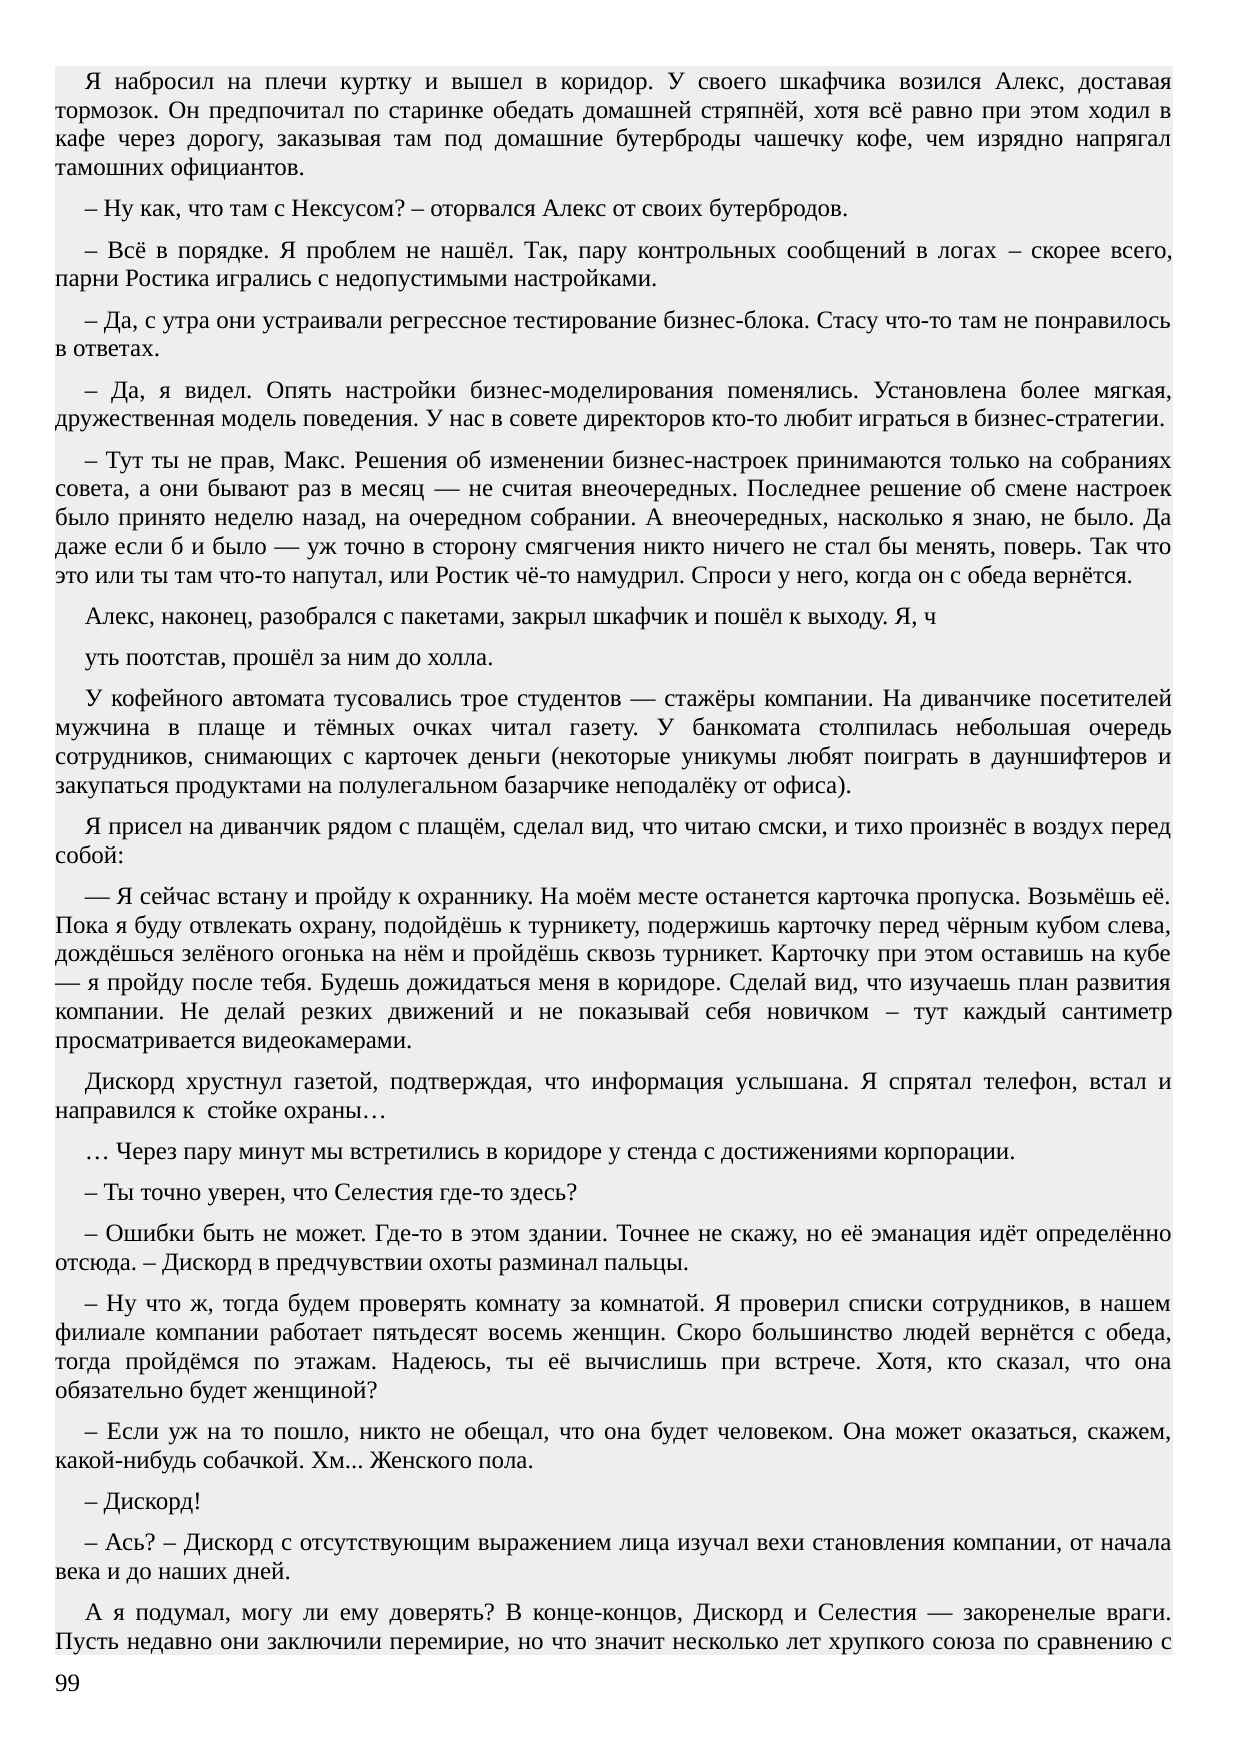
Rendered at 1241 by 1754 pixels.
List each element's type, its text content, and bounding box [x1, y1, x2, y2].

text – Ась? – Дискорд с отсутствующим выражением лица изучал вехи становления компании, от начала века и до наших дней. [55, 1527, 1173, 1585]
text – Ну как, что там с Нексусом? – оторвался Алекс от своих бутербродов. [55, 193, 1173, 222]
text Я набросил на плечи куртку и вышел в коридор. У своего шкафчика возился Алекс, доставая тормозок. Он предпочитал по старинке обедать домашней стряпнёй, хотя всё равно при этом ходил в кафе через дорогу, заказывая там под домашние бутерброды чашечку кофе, чем изрядно напрягал тамошних официантов. [55, 66, 1173, 181]
text … Через пару минут мы встретились в коридоре у стенда с достижениями корпорации. [55, 1136, 1173, 1165]
text – Всё в порядке. Я проблем не нашёл. Так, пару контрольных сообщений в логах – скорее всего, парни Ростика игрались с недопустимыми настройками. [55, 235, 1173, 292]
text Я присел на диванчик рядом с плащём, сделал вид, что читаю смски, и тихо произнёс в воздух перед собой: [55, 811, 1173, 868]
text — Я сейчас встану и пройду к охраннику. На моём месте останется карточка пропуска. Возьмёшь её. Пока я буду отвлекать охрану, подойдёшь к турникету, подержишь карточку перед чёрным кубом слева, дождёшься зелёного огонька на нём и пройдёшь сквозь турникет. Карточку при этом оставишь на кубе — я пройду после тебя. Будешь дожидаться меня в коридоре. Сделай вид, что изучаешь план развития компании. Не делай резких движений и не показывай себя новичком – тут каждый сантиметр просматривается видеокамерами. [55, 881, 1173, 1053]
text – Дискорд! [55, 1486, 1173, 1515]
text – Ну что ж, тогда будем проверять комнату за комнатой. Я проверил списки сотрудников, в нашем филиале компании работает пятьдесят восемь женщин. Скоро большинство людей вернётся с обеда, тогда пройдёмся по этажам. Надеюсь, ты её вычислишь при встрече. Хотя, кто сказал, что она обязательно будет женщиной? [55, 1288, 1173, 1403]
text – Если уж на то пошло, никто не обещал, что она будет человеком. Она может оказаться, скажем, какой-нибудь собачкой. Хм... Женского пола. [55, 1416, 1173, 1473]
text уть поотстав, прошёл за ним до холла. [55, 642, 1173, 671]
text – Тут ты не прав, Макс. Решения об изменении бизнес-настроек принимаются только на собраниях совета, а они бывают раз в месяц — не считая внеочередных. Последнее решение об смене настроек было принято неделю назад, на очередном собрании. А внеочередных, насколько я знаю, не было. Да даже если б и было — уж точно в сторону смягчения никто ничего не стал бы менять, поверь. Так что это или ты там что-то напутал, или Ростик чё-то намудрил. Спроси у него, когда он с обеда вернётся. [55, 445, 1173, 588]
text – Да, я видел. Опять настройки бизнес-моделирования поменялись. Установлена более мягкая, дружественная модель поведения. У нас в совете директоров кто-то любит играться в бизнес-стратегии. [55, 375, 1173, 432]
text – Ошибки быть не может. Где-то в этом здании. Точнее не скажу, но её эманация идёт определённо отсюда. – Дискорд в предчувствии охоты разминал пальцы. [55, 1218, 1173, 1276]
text – Ты точно уверен, что Селестия где-то здесь? [55, 1177, 1173, 1206]
text Алекс, наконец, разобрался с пакетами, закрыл шкафчик и пошёл к выходу. Я, ч [55, 601, 1173, 630]
text – Да, с утра они устраивали регрессное тестирование бизнес-блока. Стасу что-то там не понравилось в ответах. [55, 305, 1173, 362]
text Дискорд хрустнул газетой, подтверждая, что информация услышана. Я спрятал телефон, встал и направился к стойке охраны… [55, 1066, 1173, 1123]
text А я подумал, могу ли ему доверять? В конце-концов, Дискорд и Селестия — закоренелые враги. Пусть недавно они заключили перемирие, но что значит несколько лет хрупкого союза по сравнению с [55, 1597, 1173, 1655]
text У кофейного автомата тусовались трое студентов — стажёры компании. На диванчике посетителей мужчина в плаще и тёмных очках читал газету. У банкомата столпилась небольшая очередь сотрудников, снимающих с карточек деньги (некоторые уникумы любят поиграть в дауншифтеров и закупаться продуктами на полулегальном базарчике неподалёку от офиса). [55, 683, 1173, 798]
